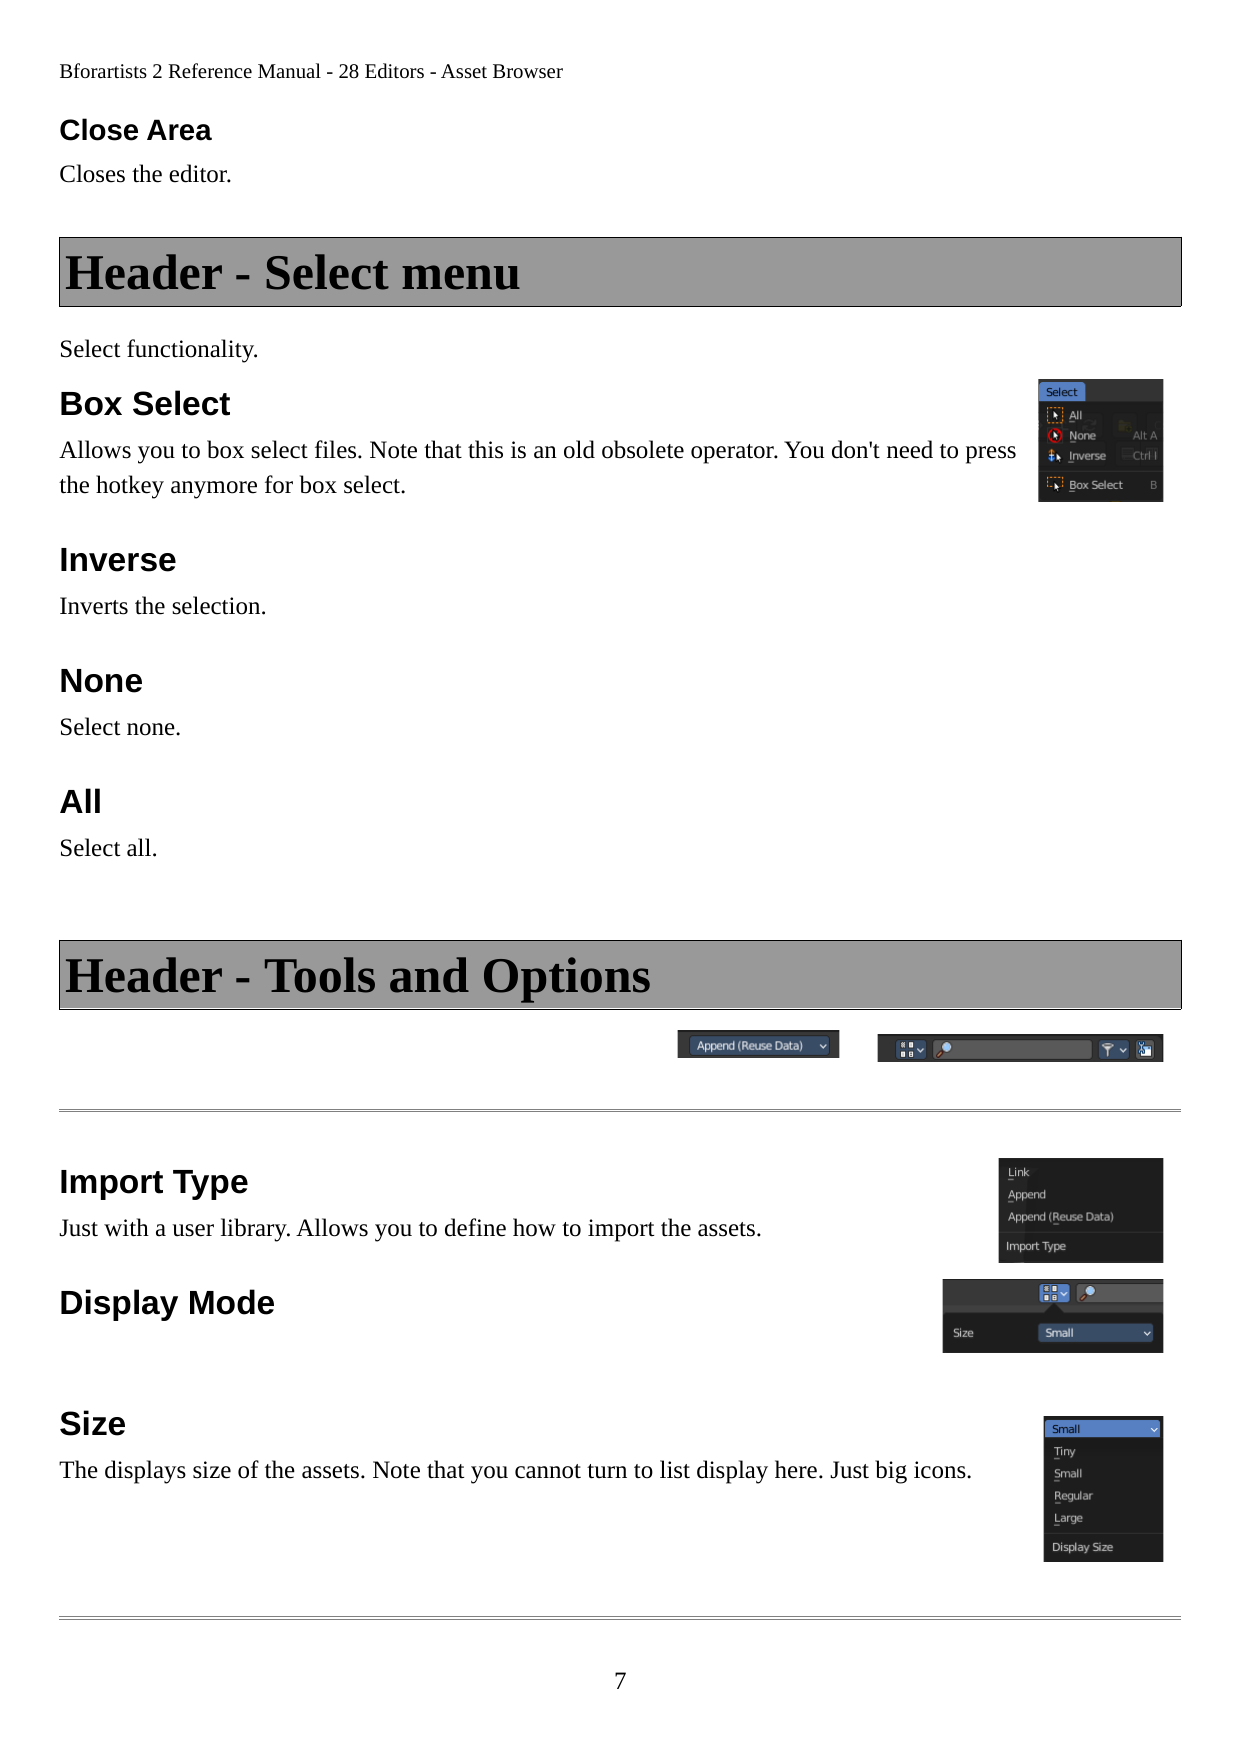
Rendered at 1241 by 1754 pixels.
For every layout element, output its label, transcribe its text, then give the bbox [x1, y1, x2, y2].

text The displays size of the assets. Note that you cannot turn to list display here. Just big icons. [59, 1455, 1043, 1484]
picture [677, 1030, 840, 1058]
subtitle [1164, 1162, 1181, 1201]
subtitle Size [59, 1404, 1181, 1443]
subtitle Close Area [59, 113, 1181, 146]
picture [877, 1034, 1164, 1062]
picture [1043, 1416, 1164, 1562]
subtitle [1164, 1283, 1181, 1322]
text Closes the editor. [59, 159, 1181, 188]
subtitle None [59, 661, 1181, 699]
table_header Header - Tools and Options [60, 941, 1181, 1008]
subtitle Import Type [59, 1162, 998, 1201]
table_header Header - Select menu [60, 238, 1181, 306]
text Just with a user library. Allows you to define how to import the assets. [59, 1213, 998, 1242]
text Select none. [59, 712, 1181, 741]
text Allows you to box select files. Note that this is an old obsolete operator. You don't need to press the hotkey anymore for box select. [59, 435, 1038, 498]
subtitle Display Mode [59, 1283, 942, 1322]
picture [1038, 379, 1164, 502]
picture [998, 1158, 1164, 1263]
subtitle Box Select [59, 384, 1038, 423]
text Inverts the selection. [59, 591, 1181, 619]
text Select functionality. [59, 334, 1181, 363]
text Select all. [59, 833, 1181, 862]
subtitle Inverse [59, 540, 1181, 578]
subtitle All [59, 782, 1181, 820]
picture [942, 1279, 1164, 1353]
subtitle [1164, 384, 1181, 423]
